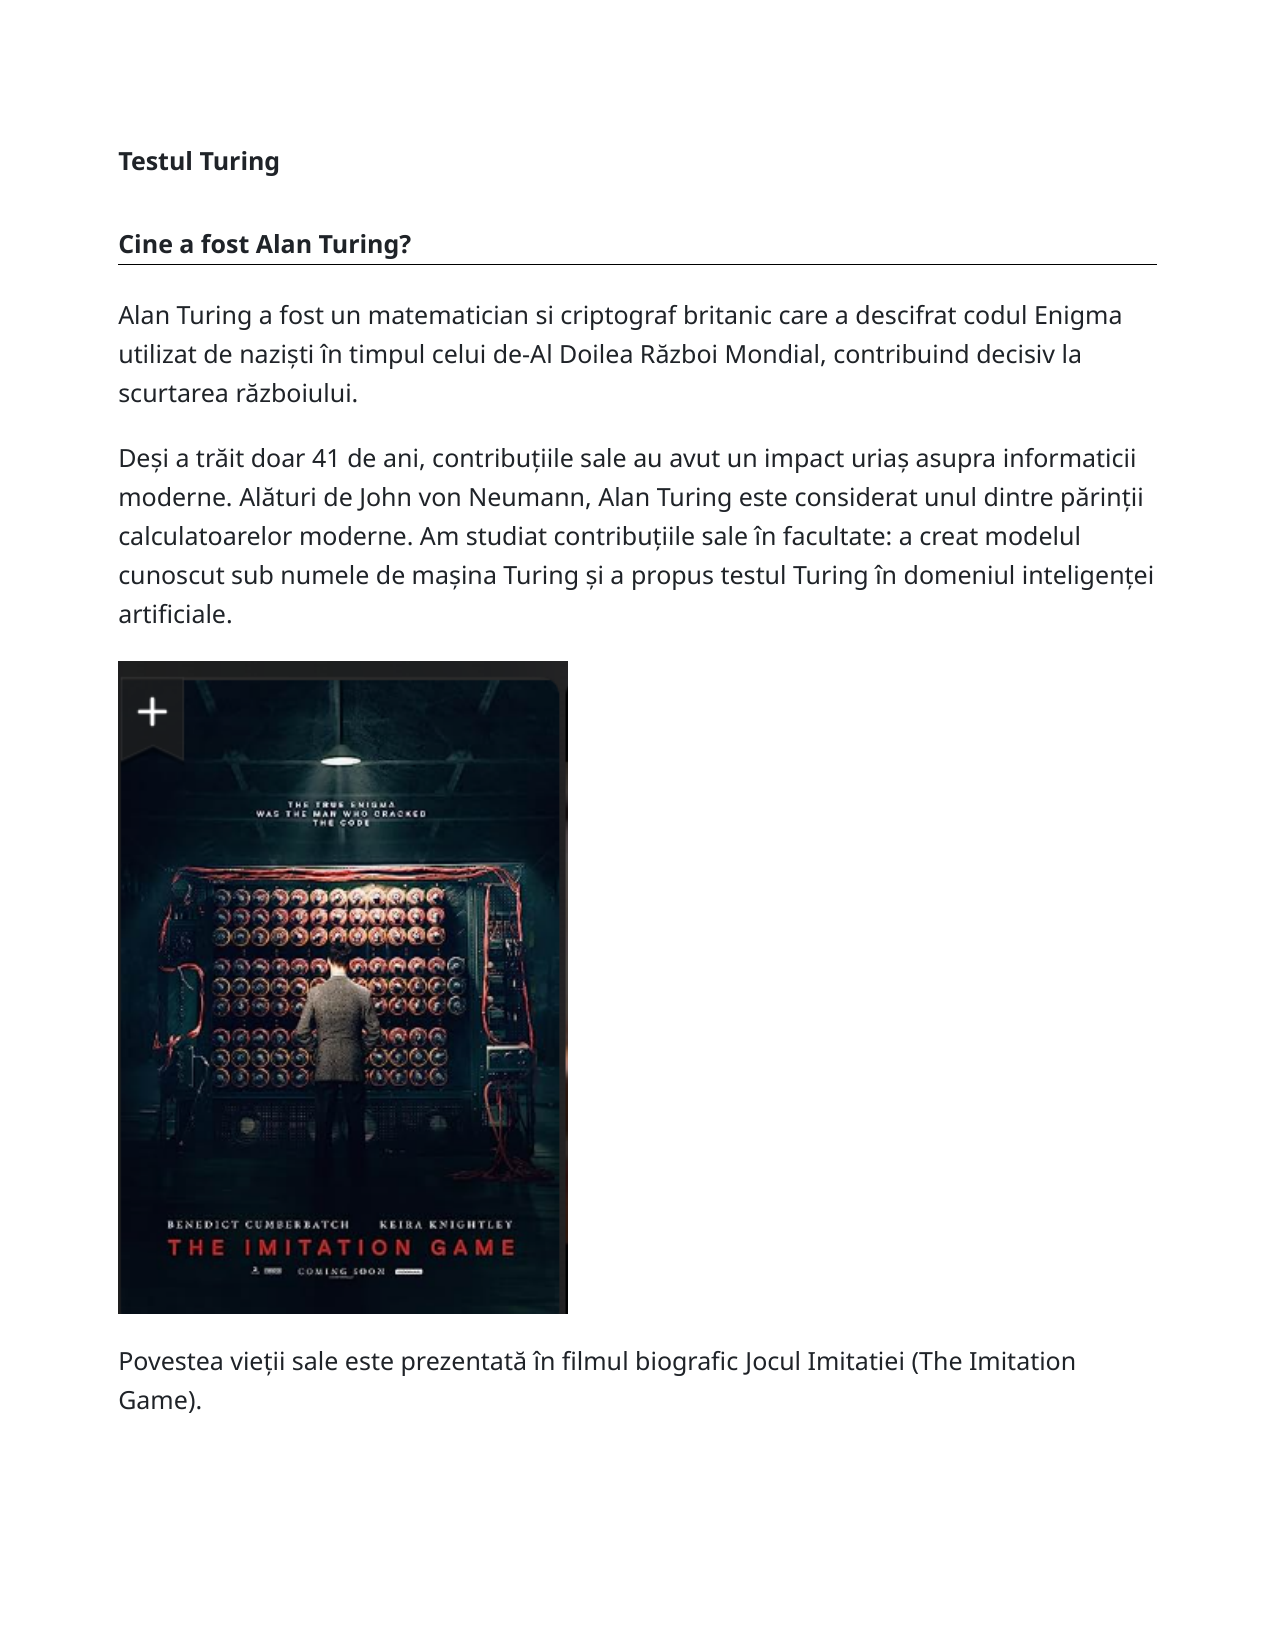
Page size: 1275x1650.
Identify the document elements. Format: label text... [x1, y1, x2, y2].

picture [118, 661, 568, 1314]
text Deși a trăit doar 41 de ani, contribuțiile sale au avut un impact uriaș asupra informaticii moderne. Alături de John von Neumann, Alan Turing este considerat unul dintre părinții calculatoarelor moderne. Am studiat contribuțiile sale în facultate: a creat modelul cunoscut sub numele de mașina Turing și a propus testul Turing în domeniul inteligenței artificiale. [118, 440, 1157, 631]
text Povestea vieții sale este prezentată în filmul biografic Jocul Imitatiei (The Imitation Game). [118, 1343, 1157, 1417]
text Alan Turing a fost un matematician si criptograf britanic care a descifrat codul Enigma utilizat de naziști în timpul celui de-Al Doilea Război Mondial, contribuind decisiv la scurtarea războiului. [118, 298, 1157, 410]
subtitle Cine a fost Alan Turing? [118, 227, 1157, 264]
subtitle Testul Turing [118, 143, 1157, 177]
